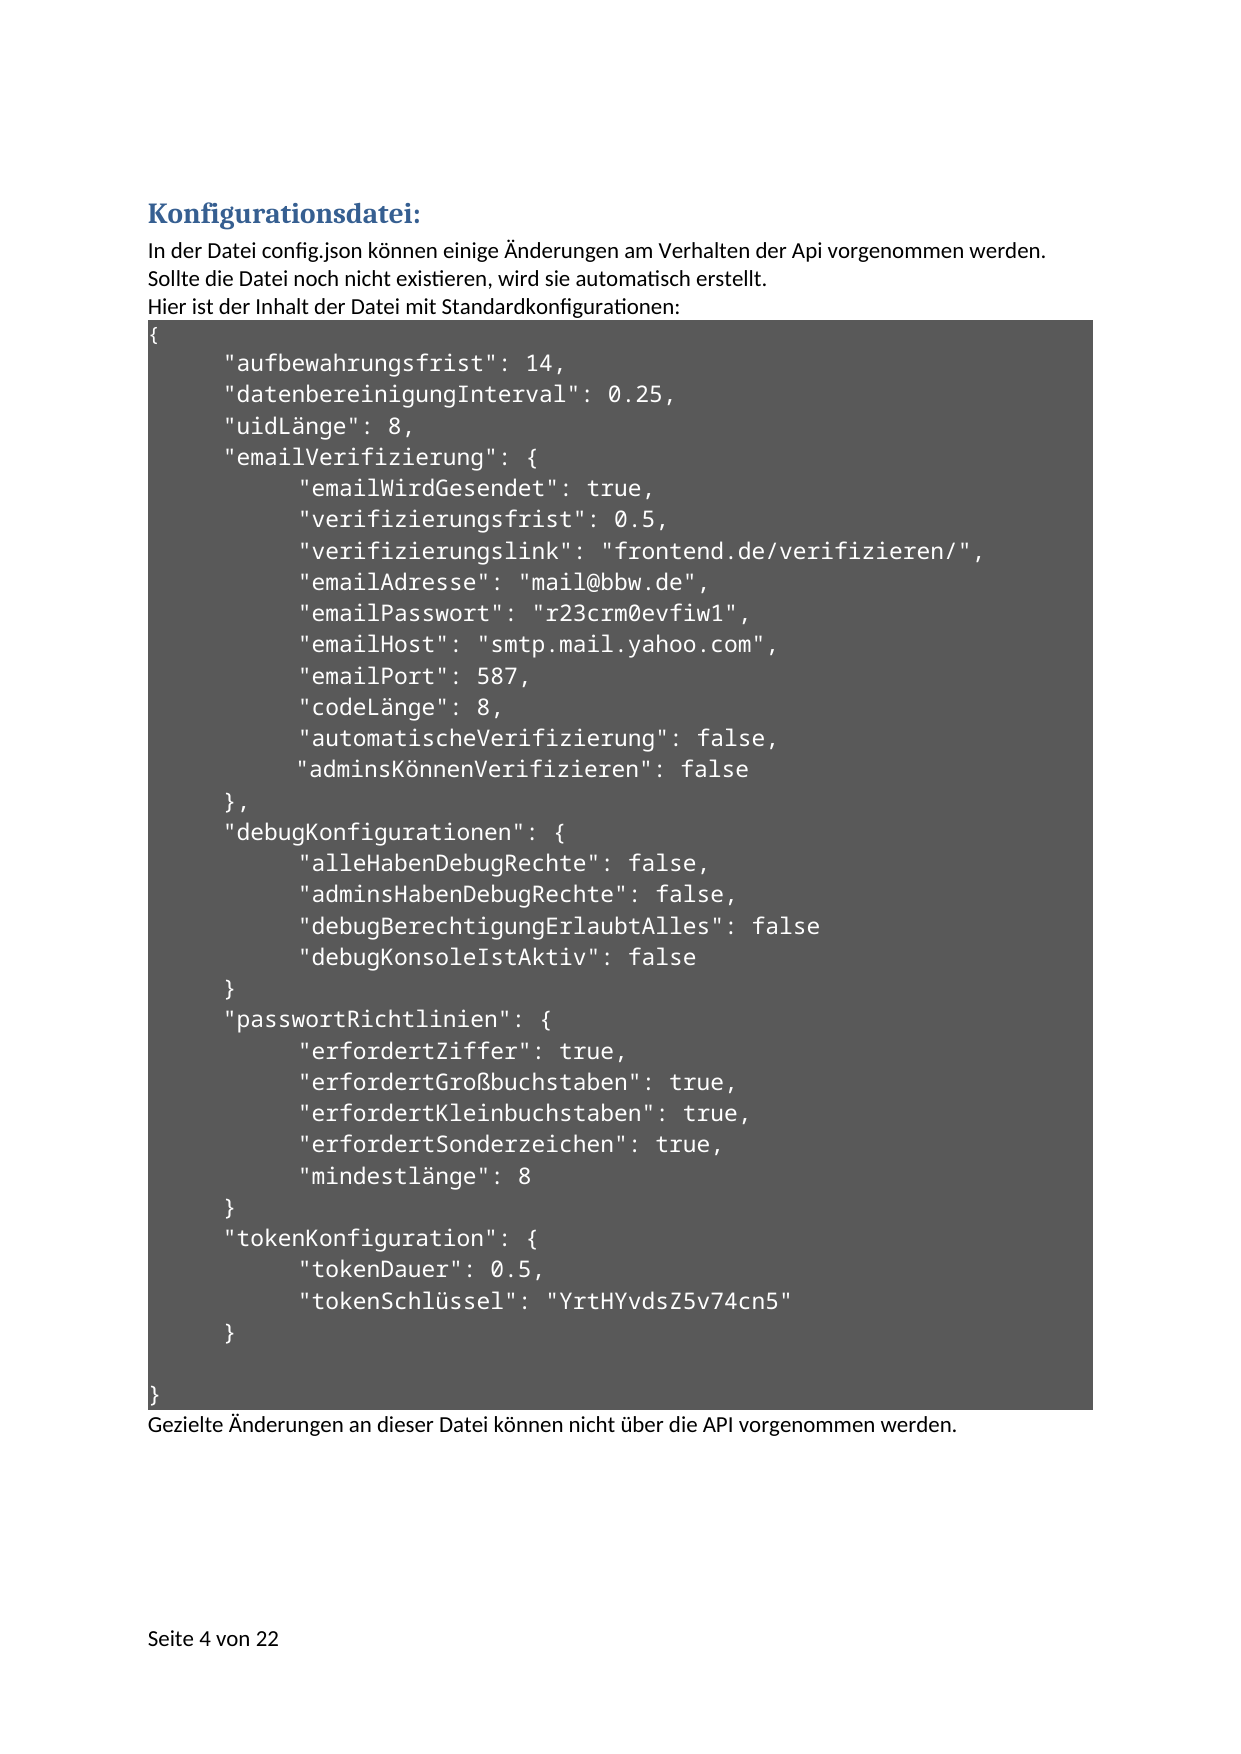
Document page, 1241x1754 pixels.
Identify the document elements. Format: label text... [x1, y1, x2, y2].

text "adminsKönnenVerifizieren": false [148, 753, 1093, 785]
text } [148, 1191, 1093, 1222]
text "debugKonfigurationen": { [148, 816, 1093, 847]
text "automatischeVerifizierung": false, [148, 722, 1093, 753]
text "tokenDauer": 0.5, [148, 1253, 1093, 1285]
text "datenbereinigungInterval": 0.25, [148, 378, 1093, 410]
text "alleHabenDebugRechte": false, [148, 847, 1093, 878]
text "emailPort": 587, [148, 660, 1093, 691]
text "adminsHabenDebugRechte": false, [148, 878, 1093, 910]
text "emailWirdGesendet": true, [148, 472, 1093, 503]
text } [148, 972, 1093, 1003]
text "verifizierungslink": "frontend.de/verifizieren/", [148, 535, 1093, 566]
text }, [148, 785, 1093, 816]
text "tokenKonfiguration": { [148, 1222, 1093, 1253]
text "codeLänge": 8, [148, 691, 1093, 722]
text } [148, 1316, 1093, 1347]
text "erfordertZiffer": true, [148, 1035, 1093, 1066]
text Hier ist der Inhalt der Datei mit Standardkonfigurationen: [148, 292, 1093, 320]
text "emailVerifizierung": { [148, 441, 1093, 472]
text "verifizierungsfrist": 0.5, [148, 503, 1093, 535]
text In der Datei config.json können einige Änderungen am Verhalten der Api vorgenommen werden. Sollte die Datei noch nicht existieren, wird sie automatisch erstellt. [148, 236, 1093, 292]
text "aufbewahrungsfrist": 14, [148, 347, 1093, 378]
text "debugBerechtigungErlaubtAlles": false [148, 910, 1093, 941]
text "emailPasswort": "r23crm0evfiw1", [148, 597, 1093, 628]
text "erfordertGroßbuchstaben": true, [148, 1066, 1093, 1097]
text "erfordertKleinbuchstaben": true, [148, 1097, 1093, 1128]
text "debugKonsoleIstAktiv": false [148, 941, 1093, 972]
text { [148, 320, 1093, 347]
text "emailAdresse": "mail@bbw.de", [148, 566, 1093, 597]
text "passwortRichtlinien": { [148, 1003, 1093, 1035]
text "mindestlänge": 8 [148, 1160, 1093, 1191]
subtitle Konfigurationsdatei: [148, 198, 1093, 231]
text Gezielte Änderungen an dieser Datei können nicht über die API vorgenommen werden. [148, 1410, 1093, 1438]
text "emailHost": "smtp.mail.yahoo.com", [148, 628, 1093, 660]
text "erfordertSonderzeichen": true, [148, 1128, 1093, 1160]
text "tokenSchlüssel": "YrtHYvdsZ5v74cn5" [148, 1285, 1093, 1316]
text } [148, 1378, 1093, 1410]
text "uidLänge": 8, [148, 410, 1093, 441]
